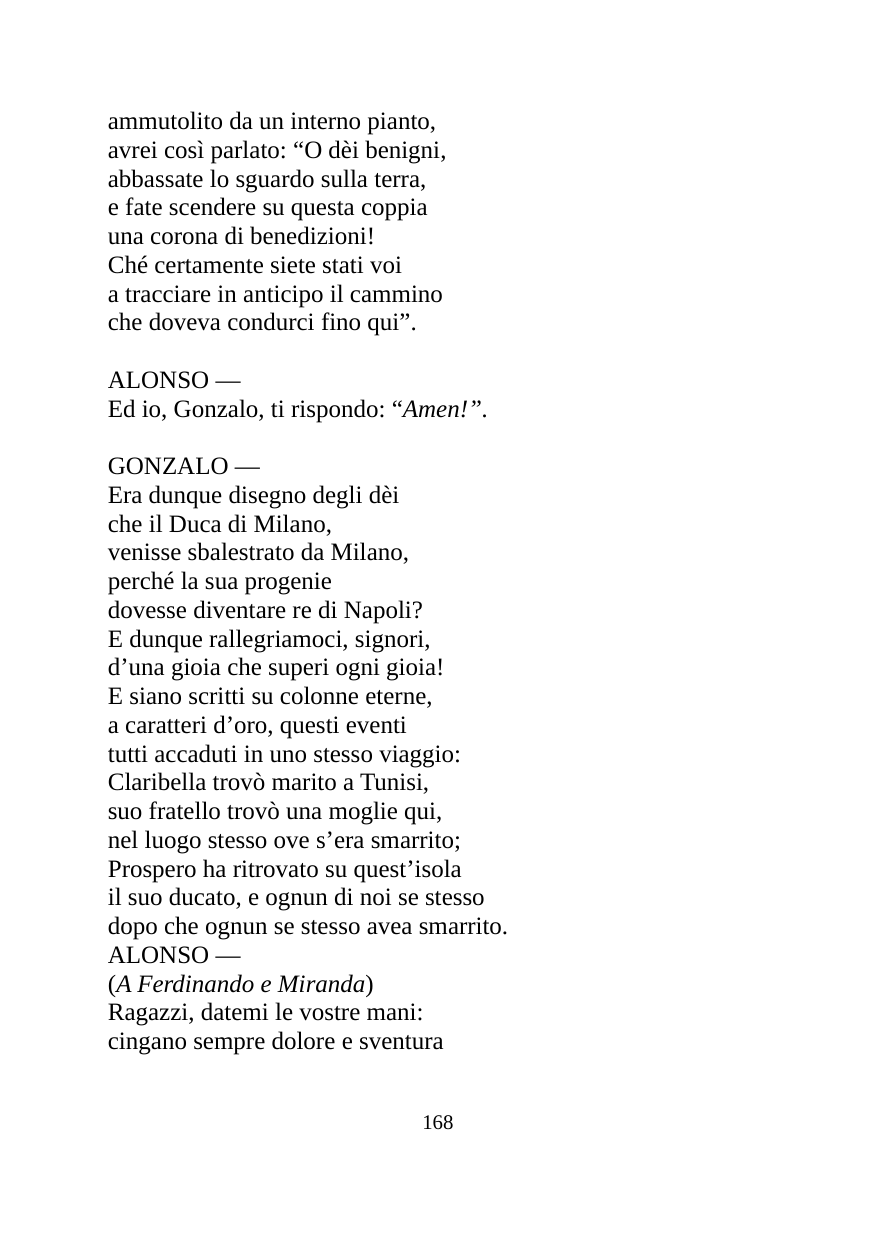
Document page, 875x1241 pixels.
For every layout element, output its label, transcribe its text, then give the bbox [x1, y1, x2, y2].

text Prospero ha ritrovato su quest’isola [108, 854, 768, 882]
text suo fratello trovò una moglie qui, [108, 796, 768, 825]
text cingano sempre dolore e sventura [108, 1026, 768, 1055]
text a tracciare in anticipo il cammino [108, 279, 768, 307]
text e fate scendere su questa coppia [108, 192, 768, 221]
text Ed io, Gonzalo, ti rispondo: “Amen!”. [108, 394, 768, 422]
text una corona di benedizioni! [108, 221, 768, 250]
text abbassate lo sguardo sulla terra, [108, 164, 768, 192]
text avrei così parlato: “O dèi benigni, [108, 135, 768, 164]
text dopo che ognun se stesso avea smarrito. [108, 911, 768, 940]
text E siano scritti su colonne eterne, [108, 681, 768, 710]
text venisse sbalestrato da Milano, [108, 537, 768, 566]
text d’una gioia che superi ogni gioia! [108, 652, 768, 681]
text GONZALO — [108, 451, 768, 480]
text Ché certamente siete stati voi [108, 250, 768, 279]
text Era dunque disegno degli dèi [108, 480, 768, 509]
text che il Duca di Milano, [108, 509, 768, 537]
text ALONSO — [108, 365, 768, 394]
text dovesse diventare re di Napoli? [108, 595, 768, 624]
text ammutolito da un interno pianto, [108, 106, 768, 135]
text E dunque rallegriamoci, signori, [108, 624, 768, 652]
text Claribella trovò marito a Tunisi, [108, 767, 768, 796]
text che doveva condurci fino qui”. [108, 307, 768, 336]
text perché la sua progenie [108, 566, 768, 595]
text a caratteri d’oro, questi eventi [108, 710, 768, 739]
text tutti accaduti in uno stesso viaggio: [108, 739, 768, 767]
text Ragazzi, datemi le vostre mani: [108, 997, 768, 1026]
text il suo ducato, e ognun di noi se stesso [108, 882, 768, 911]
text (A Ferdinando e Miranda) [108, 969, 768, 997]
text nel luogo stesso ove s’era smarrito; [108, 825, 768, 854]
text ALONSO — [108, 940, 768, 969]
